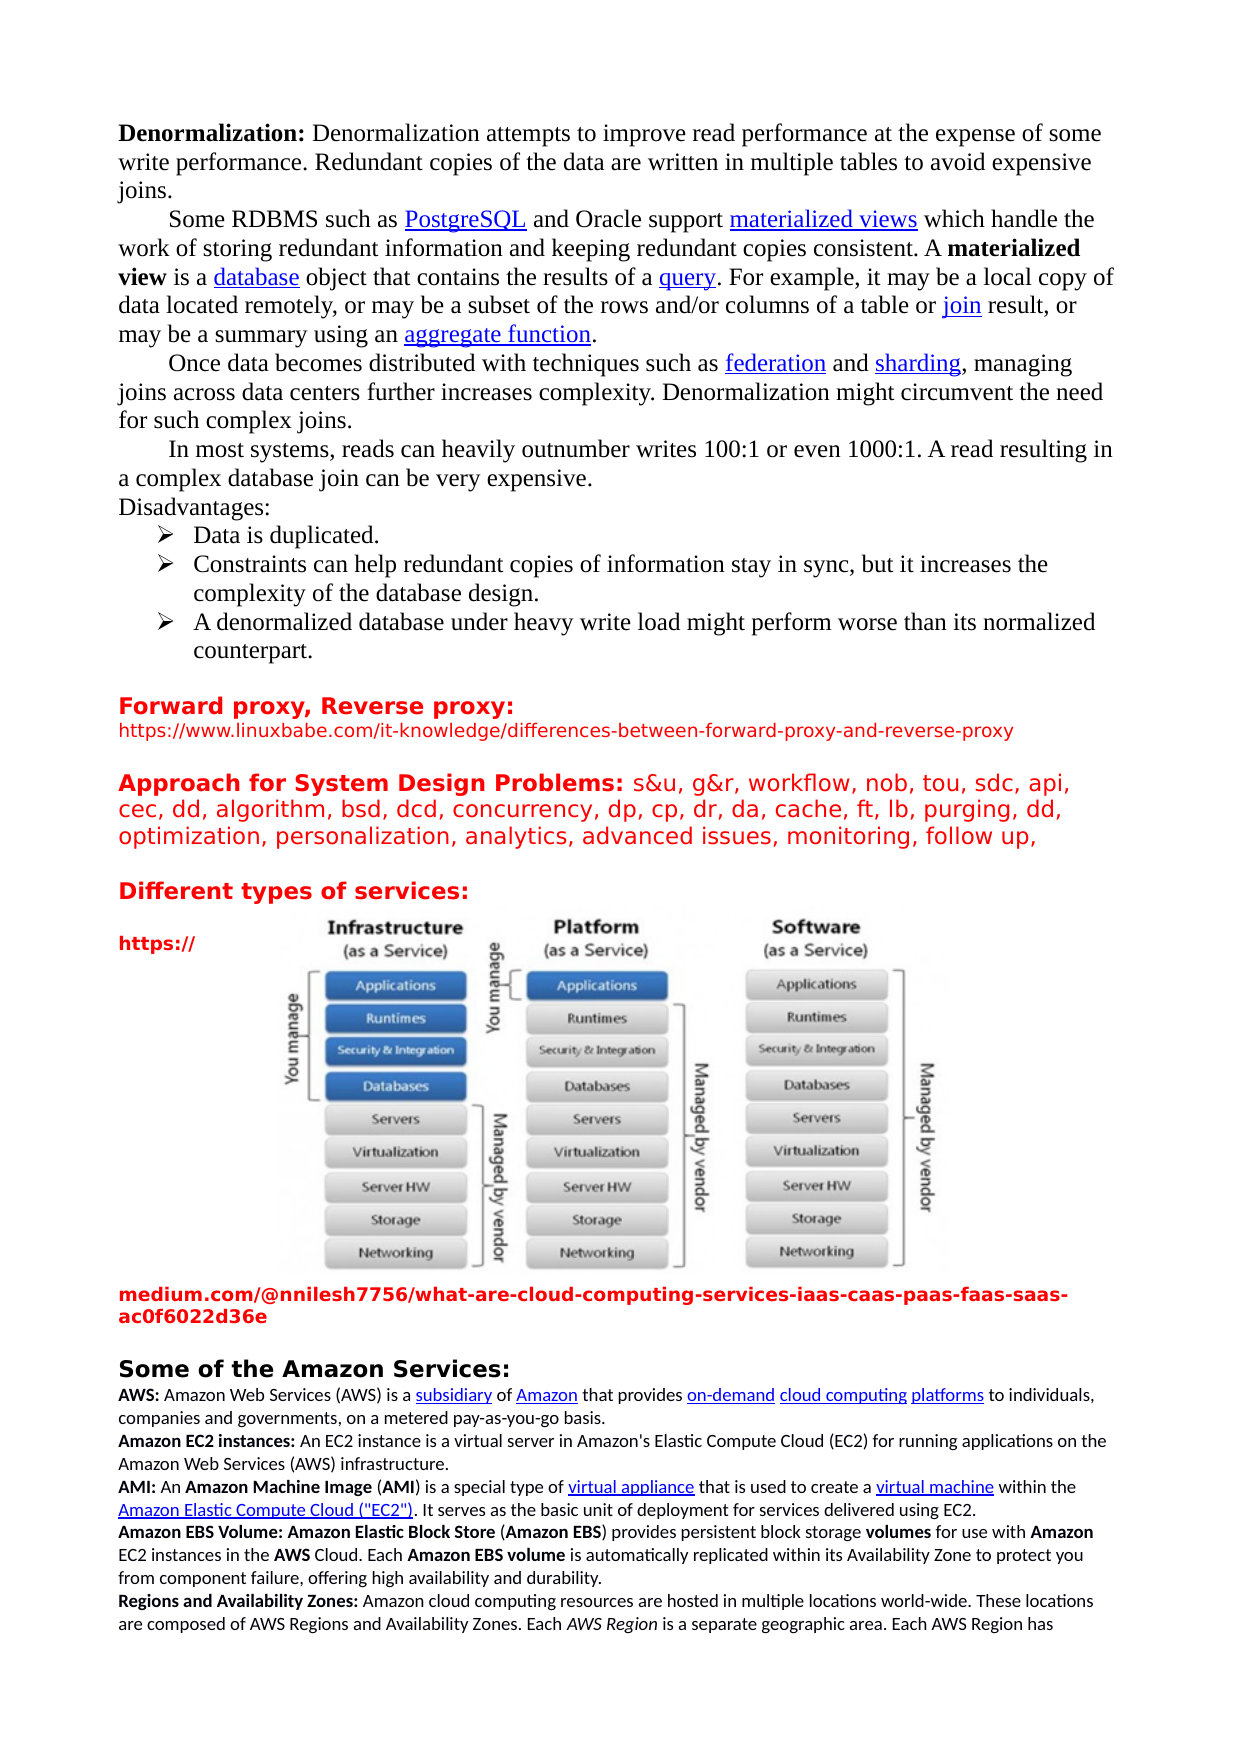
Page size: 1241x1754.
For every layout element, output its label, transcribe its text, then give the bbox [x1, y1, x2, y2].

text https://www.linuxbabe.com/it-knowledge/differences-between-forward-proxy-and-reverse-proxy [118, 720, 1122, 742]
text Regions and Availability Zones: Amazon cloud computing resources are hosted in multiple locations world-wide. These locations are composed of AWS Regions and Availability Zones. Each AWS Region is a separate geographic area. Each AWS Region has [118, 1589, 1122, 1635]
text In most systems, reads can heavily outnumber writes 100:1 or even 1000:1. A read resulting in a complex database join can be very expensive. [118, 434, 1122, 492]
text Some of the Amazon Services: [118, 1356, 1122, 1383]
text https://medium.com/@nnilesh7756/what-are-cloud-computing-services-iaas-caas-paas-faas-saas-ac0f6022d36e [118, 1285, 1122, 1328]
list A denormalized database under heavy write load might perform worse than its normalized counterpart. [156, 607, 1122, 664]
text Once data becomes distributed with techniques such as federation and sharding, managing joins across data centers further increases complexity. Denormalization might circumvent the need for such complex joins. [118, 348, 1122, 434]
text AMI: An Amazon Machine Image (AMI) is a special type of virtual appliance that is used to create a virtual machine within the Amazon Elastic Compute Cloud ("EC2"). It serves as the basic unit of deployment for services delivered using EC2. [118, 1475, 1122, 1521]
text Forward proxy, Reverse proxy: [118, 693, 1122, 720]
text Different types of services: [118, 878, 1122, 905]
list Constraints can help redundant copies of information stay in sync, but it increases the complexity of the database design. [156, 549, 1122, 607]
text Amazon EBS Volume: Amazon Elastic Block Store (Amazon EBS) provides persistent block storage volumes for use with Amazon EC2 instances in the AWS Cloud. Each Amazon EBS volume is automatically replicated within its Availability Zone to protect you from component failure, offering high availability and durability. [118, 1521, 1122, 1589]
picture [278, 905, 962, 1285]
text Some RDBMS such as PostgreSQL and Oracle support materialized views which handle the work of storing redundant information and keeping redundant copies consistent. A materialized view is a database object that contains the results of a query. For example, it may be a local copy of data located remotely, or may be a subset of the rows and/or columns of a table or join result, or may be a summary using an aggregate function. [118, 204, 1122, 348]
list Data is duplicated. [156, 521, 1122, 549]
text Disadvantages: [118, 492, 1122, 521]
text Amazon EC2 instances: An EC2 instance is a virtual server in Amazon's Elastic Compute Cloud (EC2) for running applications on the Amazon Web Services (AWS) infrastructure. [118, 1429, 1122, 1475]
text Approach for System Design Problems: s&u, g&r, workflow, nob, tou, sdc, api, cec, dd, algorithm, bsd, dcd, concurrency, dp, cp, dr, da, cache, ft, lb, purging, dd, optimization, personalization, analytics, advanced issues, monitoring, follow up, [118, 770, 1122, 850]
text AWS: Amazon Web Services (AWS) is a subsidiary of Amazon that provides on-demand cloud computing platforms to individuals, companies and governments, on a metered pay-as-you-go basis. [118, 1383, 1122, 1429]
text Denormalization: Denormalization attempts to improve read performance at the expense of some write performance. Redundant copies of the data are written in multiple tables to avoid expensive joins. [118, 118, 1122, 204]
